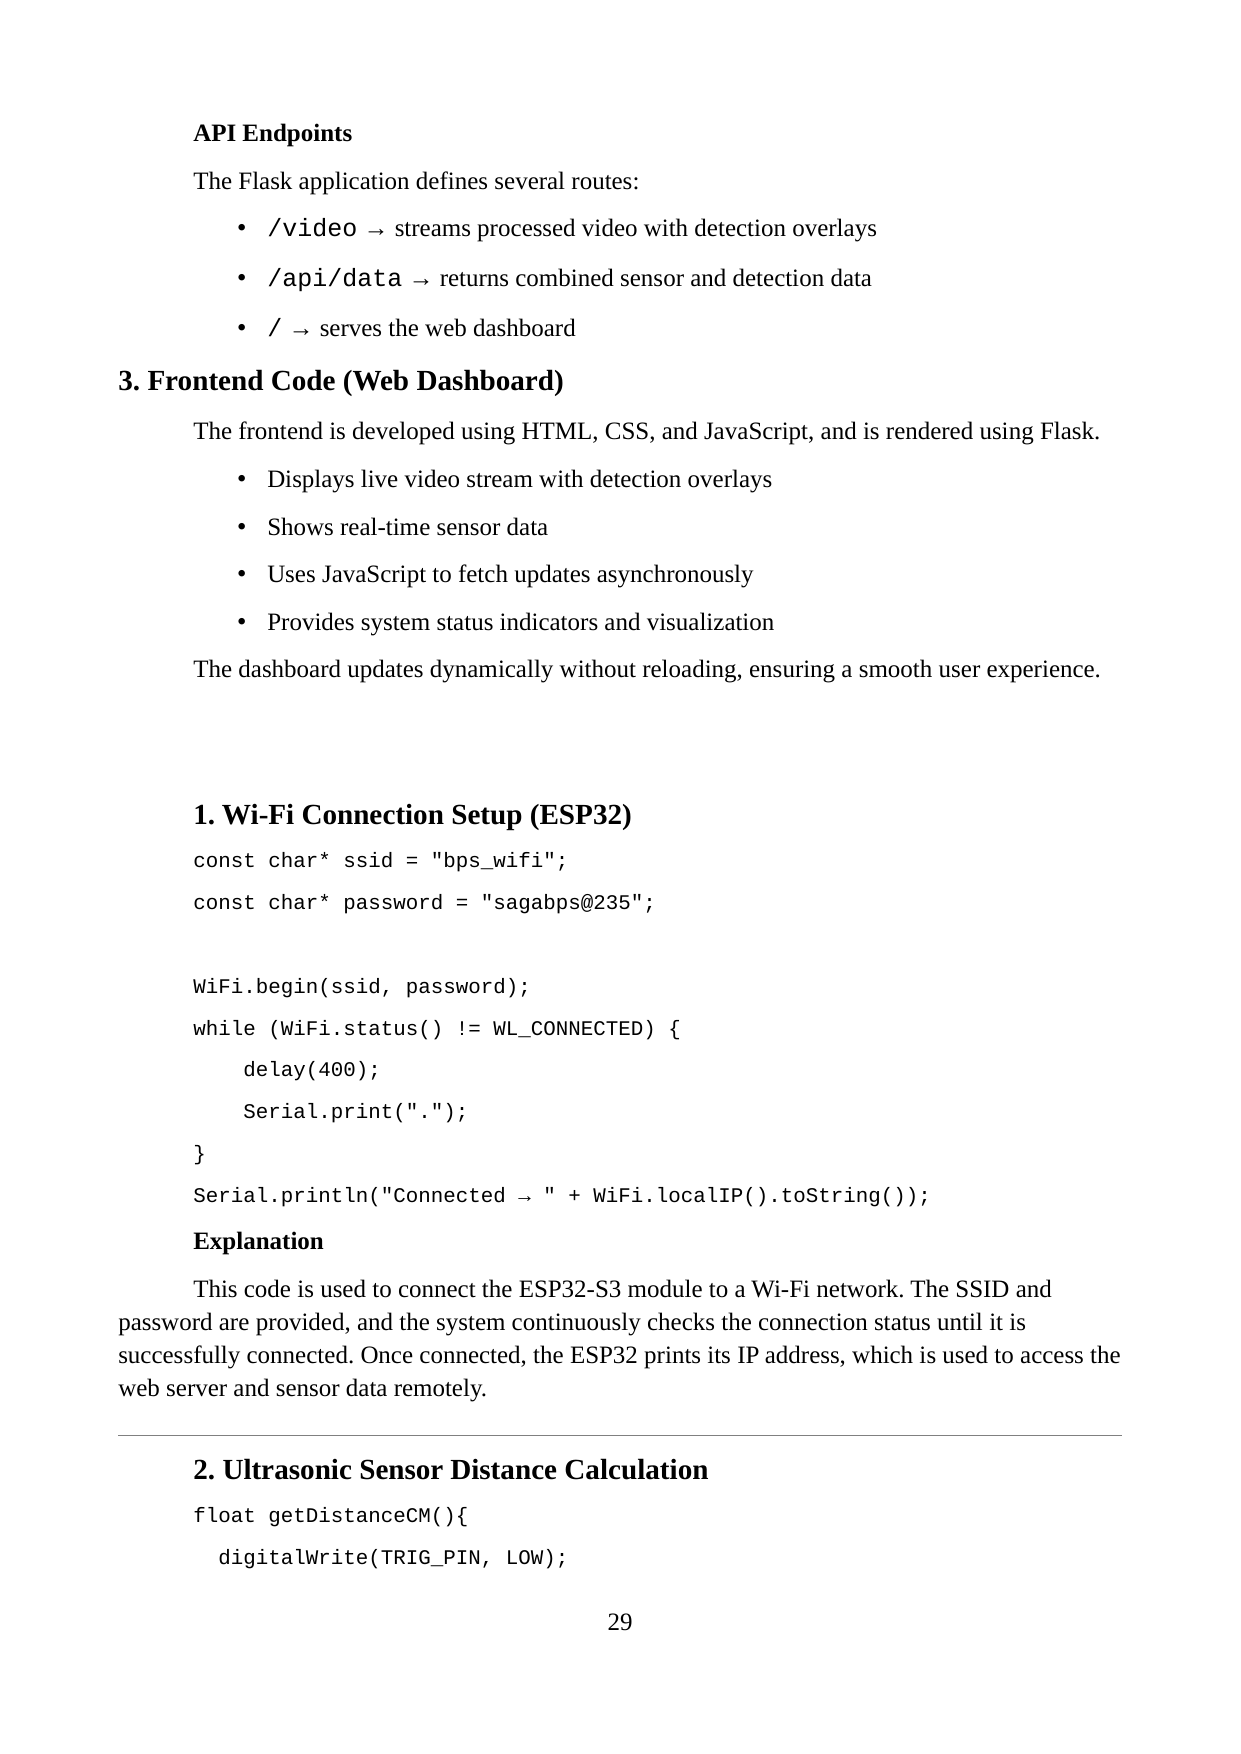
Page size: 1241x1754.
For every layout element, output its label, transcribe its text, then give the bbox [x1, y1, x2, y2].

list /api/data → returns combined sensor and detection data [162, 263, 1122, 294]
list /video → streams processed video with detection overlays [162, 213, 1122, 244]
text const char* password = "sagabps@235"; [118, 892, 1122, 916]
text while (WiFi.status() != WL_CONNECTED) { [118, 1017, 1122, 1041]
text Serial.println("Connected → " + WiFi.localIP().toString()); [118, 1184, 1122, 1208]
subtitle API Endpoints [118, 118, 1122, 147]
text The dashboard updates dynamically without reloading, ensuring a smooth user experience. [118, 654, 1122, 683]
subtitle 3. Frontend Code (Web Dashboard) [118, 363, 1122, 397]
text float getDistanceCM(){ [118, 1505, 1122, 1529]
subtitle Explanation [118, 1226, 1122, 1255]
subtitle 1. Wi-Fi Connection Setup (ESP32) [118, 797, 1122, 831]
text Serial.print("."); [118, 1101, 1122, 1125]
list / → serves the web dashboard [162, 313, 1122, 344]
text The Flask application defines several routes: [118, 166, 1122, 194]
text delay(400); [118, 1059, 1122, 1083]
list Uses JavaScript to fetch updates asynchronously [162, 559, 1122, 588]
text } [118, 1143, 1122, 1166]
subtitle 2. Ultrasonic Sensor Distance Calculation [118, 1452, 1122, 1486]
list Provides system status indicators and visualization [162, 607, 1122, 636]
list Displays live video stream with detection overlays [162, 464, 1122, 493]
text const char* ssid = "bps_wifi"; [118, 850, 1122, 874]
text digitalWrite(TRIG_PIN, LOW); [118, 1547, 1122, 1571]
text The frontend is developed using HTML, CSS, and JavaScript, and is rendered using Flask. [118, 416, 1122, 445]
text This code is used to connect the ESP32-S3 module to a Wi-Fi network. The SSID and password are provided, and the system continuously checks the connection status until it is successfully connected. Once connected, the ESP32 prints its IP address, which is used to access the web server and sensor data remotely. [118, 1274, 1122, 1402]
text WiFi.begin(ssid, password); [118, 976, 1122, 999]
list Shows real-time sensor data [162, 512, 1122, 540]
